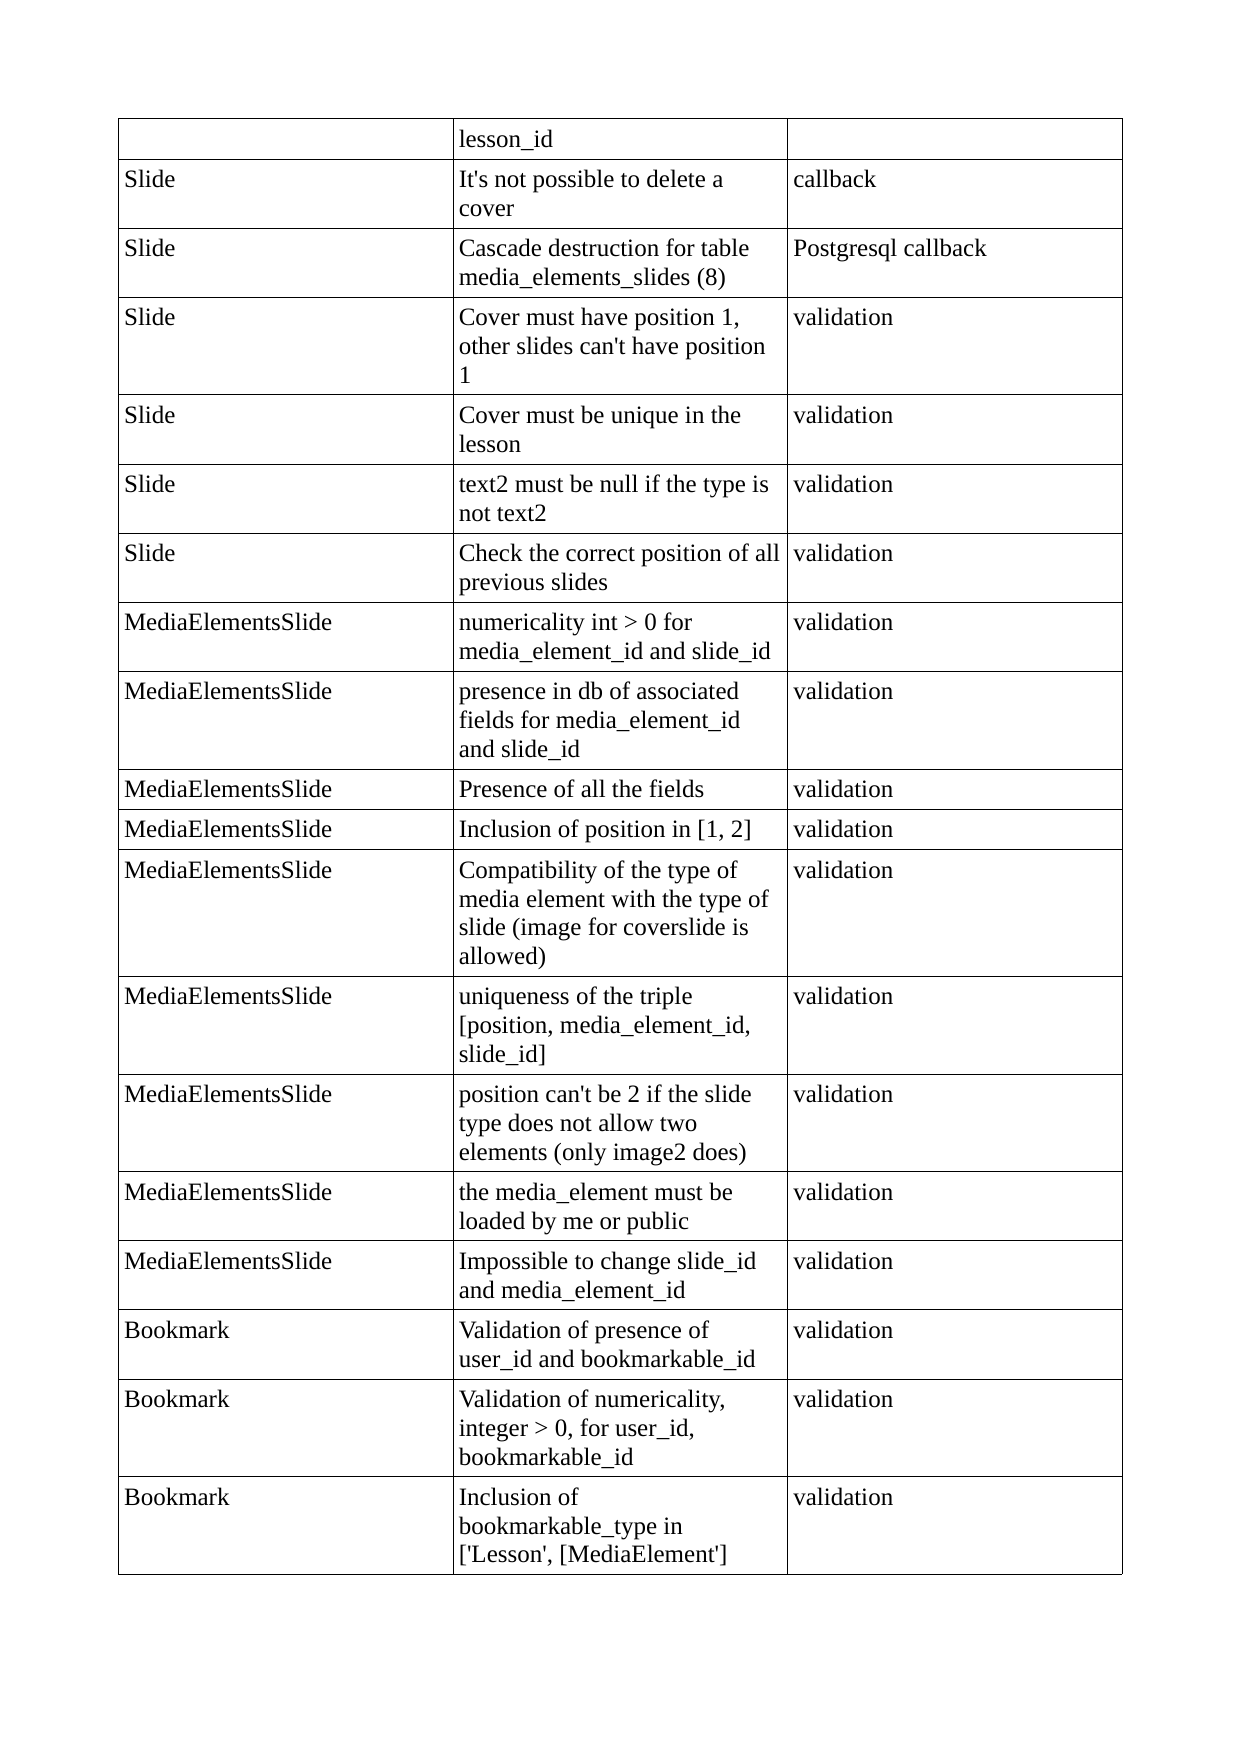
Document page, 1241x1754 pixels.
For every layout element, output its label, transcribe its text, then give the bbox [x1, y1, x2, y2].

table_cell Presence of all the fields [454, 770, 787, 809]
table_cell validation [788, 1380, 1122, 1476]
table_cell callback [788, 160, 1122, 227]
table_cell Impossible to change slide_id and media_element_id [454, 1241, 787, 1309]
table_cell Cover must be unique in the lesson [454, 395, 787, 463]
table_cell Slide [119, 229, 453, 297]
table_cell Slide [119, 534, 453, 602]
table_cell validation [788, 672, 1122, 768]
table_cell MediaElementsSlide [119, 770, 453, 809]
table_cell MediaElementsSlide [119, 1241, 453, 1309]
table_cell uniqueness of the triple [position, media_element_id, slide_id] [454, 977, 787, 1073]
table_cell Inclusion of bookmarkable_type in ['Lesson', [MediaElement'] [454, 1477, 787, 1574]
table_cell the media_element must be loaded by me or public [454, 1172, 787, 1240]
table_cell Bookmark [119, 1310, 453, 1378]
table_cell Slide [119, 160, 453, 227]
table_cell MediaElementsSlide [119, 1172, 453, 1240]
table_cell MediaElementsSlide [119, 603, 453, 671]
table_cell MediaElementsSlide [119, 850, 453, 976]
table_cell It's not possible to delete a cover [454, 160, 787, 227]
table_cell [788, 119, 1122, 158]
table_cell validation [788, 534, 1122, 602]
table_cell validation [788, 603, 1122, 671]
table_cell validation [788, 770, 1122, 809]
table_cell [119, 119, 453, 158]
table_cell validation [788, 1241, 1122, 1309]
table_cell validation [788, 1075, 1122, 1171]
table_cell Slide [119, 395, 453, 463]
table_cell validation [788, 1310, 1122, 1378]
table_cell validation [788, 1477, 1122, 1574]
table_cell Compatibility of the type of media element with the type of slide (image for coverslide is allowed) [454, 850, 787, 976]
table_cell Inclusion of position in [1, 2] [454, 810, 787, 849]
table_cell validation [788, 395, 1122, 463]
table_cell Postgresql callback [788, 229, 1122, 297]
table_cell Cascade destruction for table media_elements_slides (8) [454, 229, 787, 297]
table_cell validation [788, 977, 1122, 1073]
table_cell validation [788, 1172, 1122, 1240]
table_cell presence in db of associated fields for media_element_id and slide_id [454, 672, 787, 768]
table_cell Check the correct position of all previous slides [454, 534, 787, 602]
table_cell MediaElementsSlide [119, 672, 453, 768]
table_cell position can't be 2 if the slide type does not allow two elements (only image2 does) [454, 1075, 787, 1171]
table_cell Validation of numericality, integer > 0, for user_id, bookmarkable_id [454, 1380, 787, 1476]
table_cell Cover must have position 1, other slides can't have position 1 [454, 298, 787, 394]
table_cell validation [788, 465, 1122, 532]
table_cell lesson_id [454, 119, 787, 158]
table_cell numericality int > 0 for media_element_id and slide_id [454, 603, 787, 671]
table_cell Validation of presence of user_id and bookmarkable_id [454, 1310, 787, 1378]
table_cell MediaElementsSlide [119, 810, 453, 849]
table_cell validation [788, 850, 1122, 976]
table_cell text2 must be null if the type is not text2 [454, 465, 787, 532]
table_cell Bookmark [119, 1477, 453, 1574]
table_cell Bookmark [119, 1380, 453, 1476]
table_cell Slide [119, 298, 453, 394]
table_cell validation [788, 810, 1122, 849]
table_cell Slide [119, 465, 453, 532]
table_cell MediaElementsSlide [119, 1075, 453, 1171]
table_cell MediaElementsSlide [119, 977, 453, 1073]
table_cell validation [788, 298, 1122, 394]
